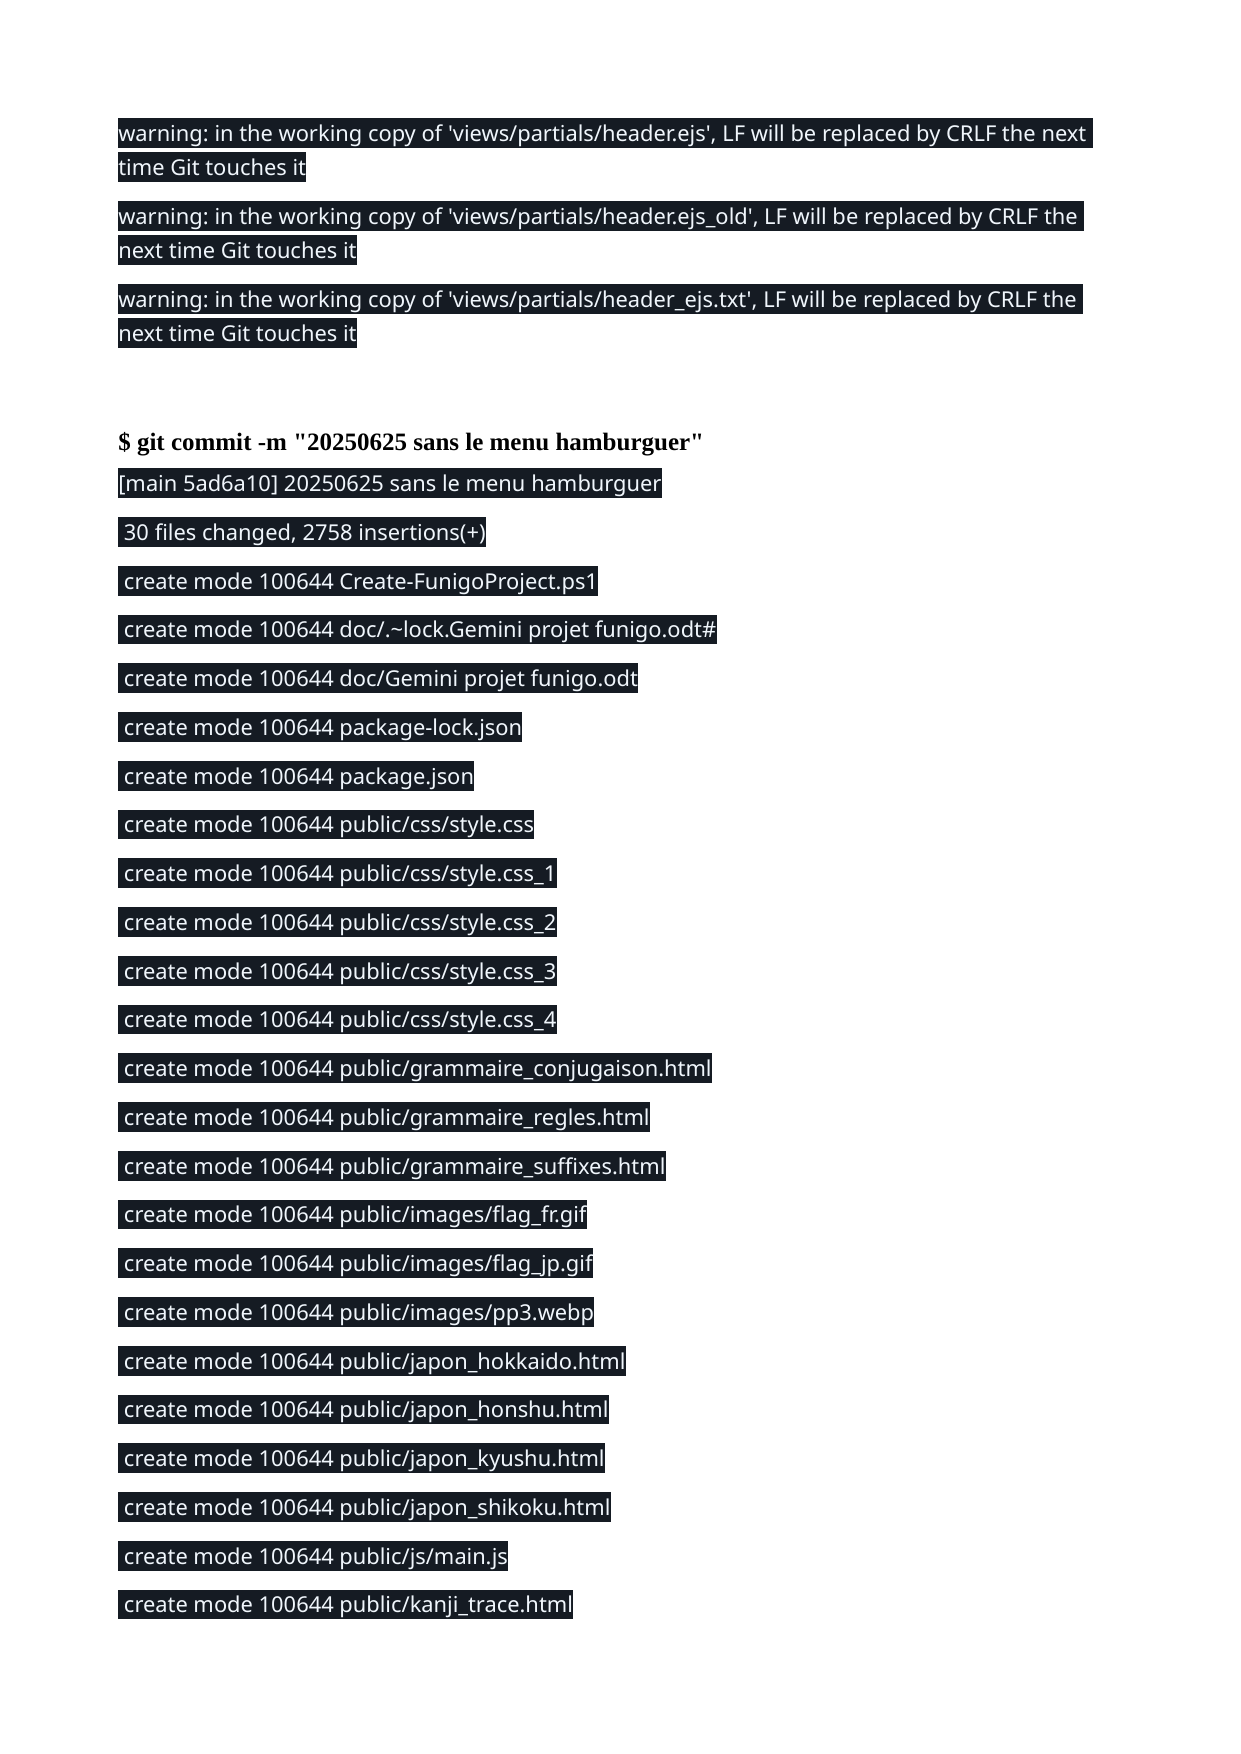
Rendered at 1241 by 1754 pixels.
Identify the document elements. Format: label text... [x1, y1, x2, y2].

text create mode 100644 package.json [118, 761, 1122, 791]
text create mode 100644 package-lock.json [118, 712, 1122, 742]
text create mode 100644 public/css/style.css [118, 809, 1122, 839]
text create mode 100644 public/css/style.css_1 [118, 858, 1122, 888]
text create mode 100644 doc/Gemini projet funigo.odt [118, 663, 1122, 693]
text create mode 100644 public/css/style.css_3 [118, 956, 1122, 986]
text create mode 100644 public/css/style.css_4 [118, 1004, 1122, 1034]
text create mode 100644 public/images/flag_jp.gif [118, 1248, 1122, 1278]
text warning: in the working copy of 'views/partials/header.ejs_old', LF will be replaced by CRLF the next time Git touches it [118, 201, 1122, 265]
text [main 5ad6a10] 20250625 sans le menu hamburguer [118, 468, 1122, 498]
text create mode 100644 public/js/main.js [118, 1541, 1122, 1571]
text create mode 100644 public/japon_honshu.html [118, 1394, 1122, 1424]
text create mode 100644 public/grammaire_suffixes.html [118, 1151, 1122, 1181]
subtitle $ git commit -m "20250625 sans le menu hamburguer" [118, 427, 1122, 456]
text create mode 100644 public/grammaire_conjugaison.html [118, 1053, 1122, 1083]
text create mode 100644 public/css/style.css_2 [118, 907, 1122, 937]
text create mode 100644 public/japon_shikoku.html [118, 1492, 1122, 1522]
text create mode 100644 public/kanji_trace.html [118, 1589, 1122, 1619]
text warning: in the working copy of 'views/partials/header_ejs.txt', LF will be replaced by CRLF the next time Git touches it [118, 284, 1122, 348]
text create mode 100644 public/japon_kyushu.html [118, 1443, 1122, 1473]
text 30 files changed, 2758 insertions(+) [118, 517, 1122, 547]
text create mode 100644 public/grammaire_regles.html [118, 1102, 1122, 1132]
text create mode 100644 public/japon_hokkaido.html [118, 1346, 1122, 1376]
text create mode 100644 public/images/pp3.webp [118, 1297, 1122, 1327]
text create mode 100644 Create-FunigoProject.ps1 [118, 566, 1122, 596]
text create mode 100644 doc/.~lock.Gemini projet funigo.odt# [118, 614, 1122, 644]
text create mode 100644 public/images/flag_fr.gif [118, 1199, 1122, 1229]
text warning: in the working copy of 'views/partials/header.ejs', LF will be replaced by CRLF the next time Git touches it [118, 118, 1122, 182]
